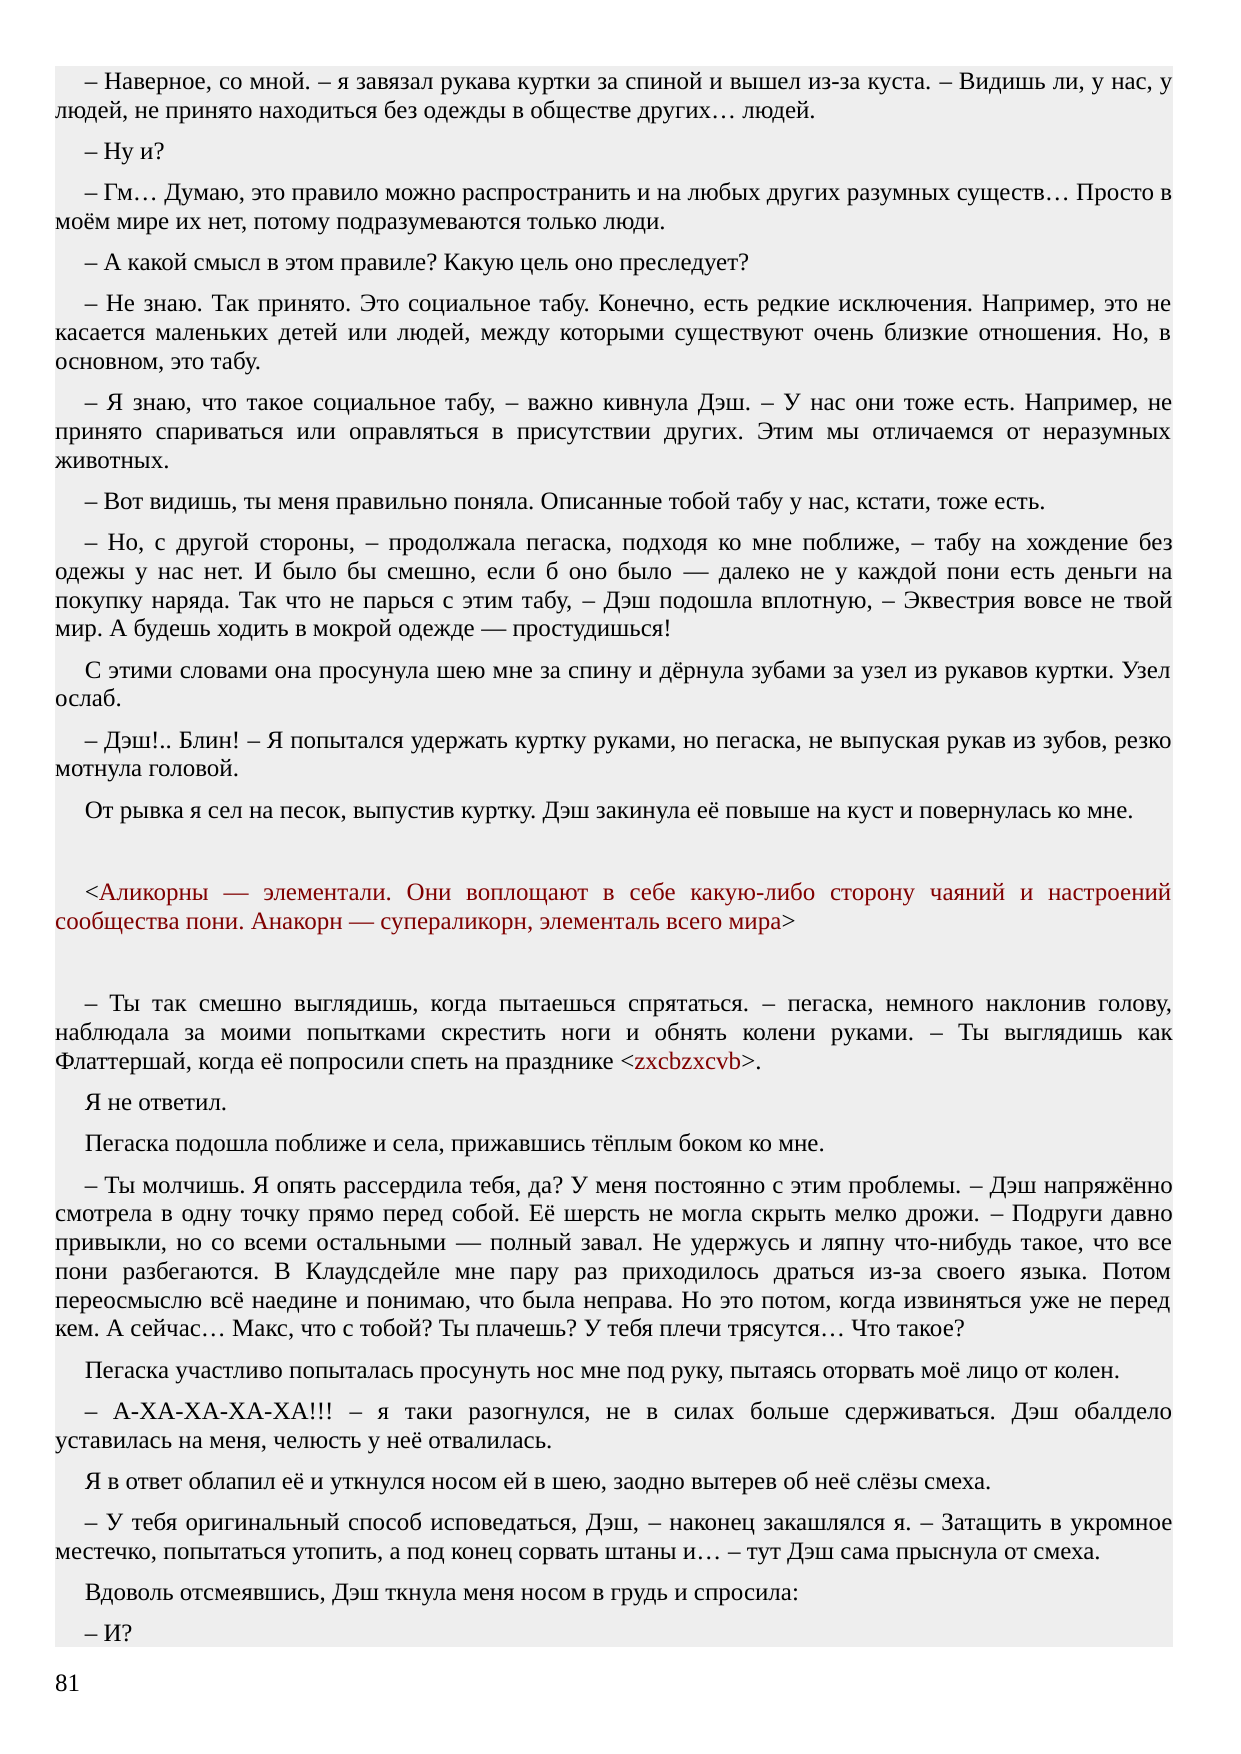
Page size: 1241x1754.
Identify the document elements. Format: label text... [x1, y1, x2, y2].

text Я в ответ облапил её и уткнулся носом ей в шею, заодно вытерев об неё слёзы смеха. [55, 1466, 1173, 1495]
text <Аликорны — элементали. Они воплощают в себе какую-либо сторону чаяний и настроений сообщества пони. Анакорн — супераликорн, элементаль всего мира> [55, 877, 1173, 935]
text – Ты так смешно выглядишь, когда пытаешься спрятаться. – пегаска, немного наклонив голову, наблюдала за моими попытками скрестить ноги и обнять колени руками. – Ты выглядишь как Флаттершай, когда её попросили спеть на празднике <zxcbzxcvb>. [55, 988, 1173, 1075]
text – И? [55, 1618, 1173, 1647]
text Вдоволь отсмеявшись, Дэш ткнула меня носом в грудь и спросила: [55, 1577, 1173, 1606]
text – А какой смысл в этом правиле? Какую цель оно преследует? [55, 247, 1173, 276]
text – Не знаю. Так принято. Это социальное табу. Конечно, есть редкие исключения. Например, это не касается маленьких детей или людей, между которыми существуют очень близкие отношения. Но, в основном, это табу. [55, 288, 1173, 375]
text – Вот видишь, ты меня правильно поняла. Описанные тобой табу у нас, кстати, тоже есть. [55, 486, 1173, 515]
text Пегаска участливо попыталась просунуть нос мне под руку, пытаясь оторвать моё лицо от колен. [55, 1355, 1173, 1383]
text – Гм… Думаю, это правило можно распространить и на любых других разумных существ… Просто в моём мире их нет, потому подразумеваются только люди. [55, 177, 1173, 235]
text С этими словами она просунула шею мне за спину и дёрнула зубами за узел из рукавов куртки. Узел ослаб. [55, 655, 1173, 712]
text От рывка я сел на песок, выпустив куртку. Дэш закинула её повыше на куст и повернулась ко мне. [55, 795, 1173, 823]
text – У тебя оригинальный способ исповедаться, Дэш, – наконец закашлялся я. – Затащить в укромное местечко, попытаться утопить, а под конец сорвать штаны и… – тут Дэш сама прыснула от смеха. [55, 1507, 1173, 1565]
text – Дэш!.. Блин! – Я попытался удержать куртку руками, но пегаска, не выпуская рукав из зубов, резко мотнула головой. [55, 725, 1173, 782]
text – Но, с другой стороны, – продолжала пегаска, подходя ко мне поближе, – табу на хождение без одежы у нас нет. И было бы смешно, если б оно было — далеко не у каждой пони есть деньги на покупку наряда. Так что не парься с этим табу, – Дэш подошла вплотную, – Эквестрия вовсе не твой мир. А будешь ходить в мокрой одежде — простудишься! [55, 527, 1173, 642]
text – Я знаю, что такое социальное табу, – важно кивнула Дэш. – У нас они тоже есть. Например, не принято спариваться или оправляться в присутствии других. Этим мы отличаемся от неразумных животных. [55, 387, 1173, 473]
text – Ну и? [55, 136, 1173, 165]
text Пегаска подошла поближе и села, прижавшись тёплым боком ко мне. [55, 1128, 1173, 1157]
text – Ты молчишь. Я опять рассердила тебя, да? У меня постоянно с этим проблемы. – Дэш напряжённо смотрела в одну точку прямо перед собой. Её шерсть не могла скрыть мелко дрожи. – Подруги давно привыкли, но со всеми остальными — полный завал. Не удержусь и ляпну что-нибудь такое, что все пони разбегаются. В Клаудсдейле мне пару раз приходилось драться из-за своего языка. Потом переосмыслю всё наедине и понимаю, что была неправа. Но это потом, когда извиняться уже не перед кем. А сейчас… Макс, что с тобой? Ты плачешь? У тебя плечи трясутся… Что такое? [55, 1170, 1173, 1342]
text Я не ответил. [55, 1087, 1173, 1116]
text – Наверное, со мной. – я завязал рукава куртки за спиной и вышел из-за куста. – Видишь ли, у нас, у людей, не принято находиться без одежды в обществе других… людей. [55, 66, 1173, 123]
text – А-ХА-ХА-ХА-ХА!!! – я таки разогнулся, не в силах больше сдерживаться. Дэш обалдело уставилась на меня, челюсть у неё отвалилась. [55, 1396, 1173, 1453]
